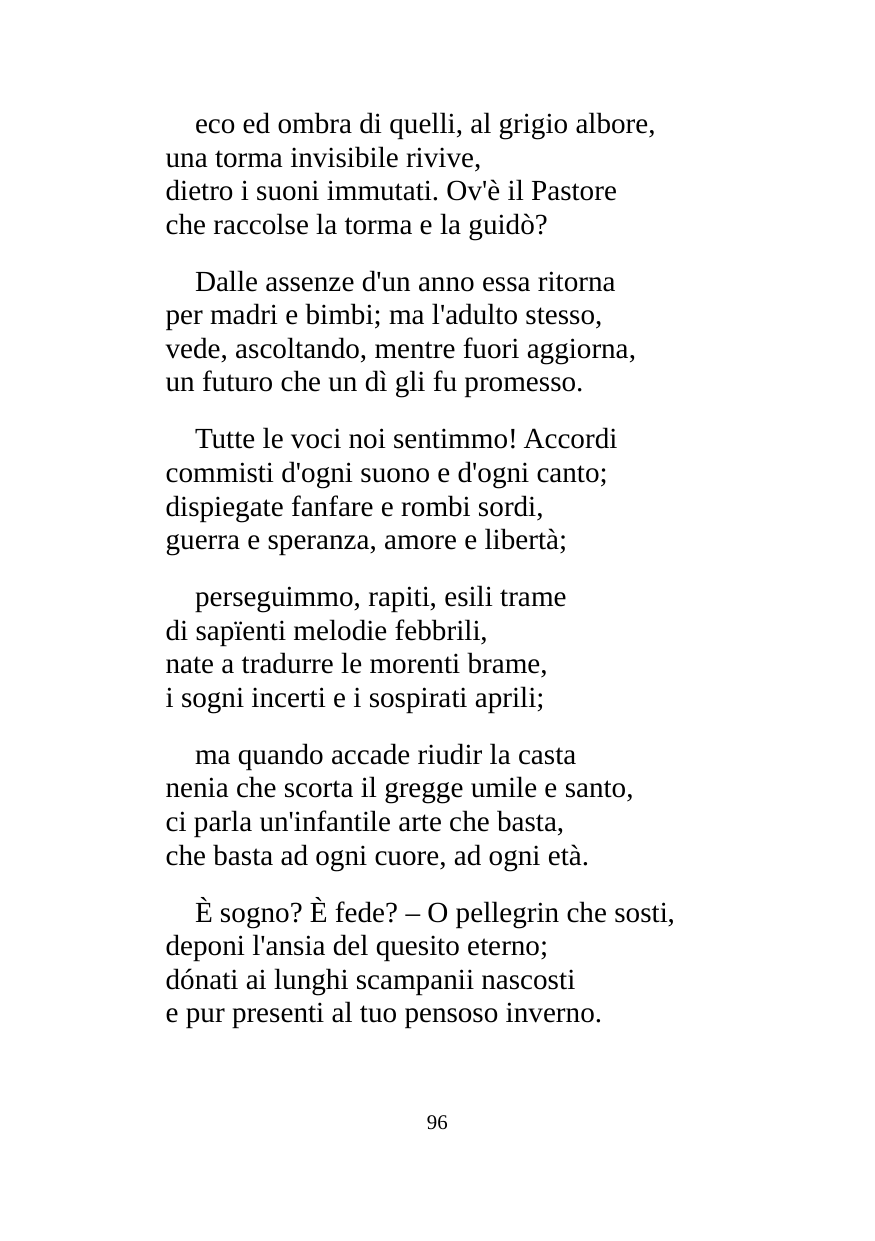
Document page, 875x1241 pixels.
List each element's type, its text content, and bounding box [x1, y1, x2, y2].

text perseguimmo, rapiti, esili trame di sapïenti melodie febbrili, nate a tradurre le morenti brame, i sogni incerti e i sospirati aprili; [165, 579, 768, 713]
text ma quando accade riudir la casta nenia che scorta il gregge umile e santo, ci parla un'infantile arte che basta, che basta ad ogni cuore, ad ogni età. [165, 737, 768, 871]
text Tutte le voci noi sentimmo! Accordi commisti d'ogni suono e d'ogni canto; dispiegate fanfare e rombi sordi, guerra e speranza, amore e libertà; [165, 422, 768, 556]
text È sogno? È fede? – O pellegrin che sosti, deponi l'ansia del quesito eterno; dónati ai lunghi scampanii nascosti e pur presenti al tuo pensoso inverno. [165, 895, 768, 1029]
text Dalle assenze d'un anno essa ritorna per madri e bimbi; ma l'adulto stesso, vede, ascoltando, mentre fuori aggiorna, un futuro che un dì gli fu promesso. [165, 264, 768, 398]
text eco ed ombra di quelli, al grigio albore, una torma invisibile rivive, dietro i suoni immutati. Ov'è il Pastore che raccolse la torma e la guidò? [165, 106, 768, 240]
